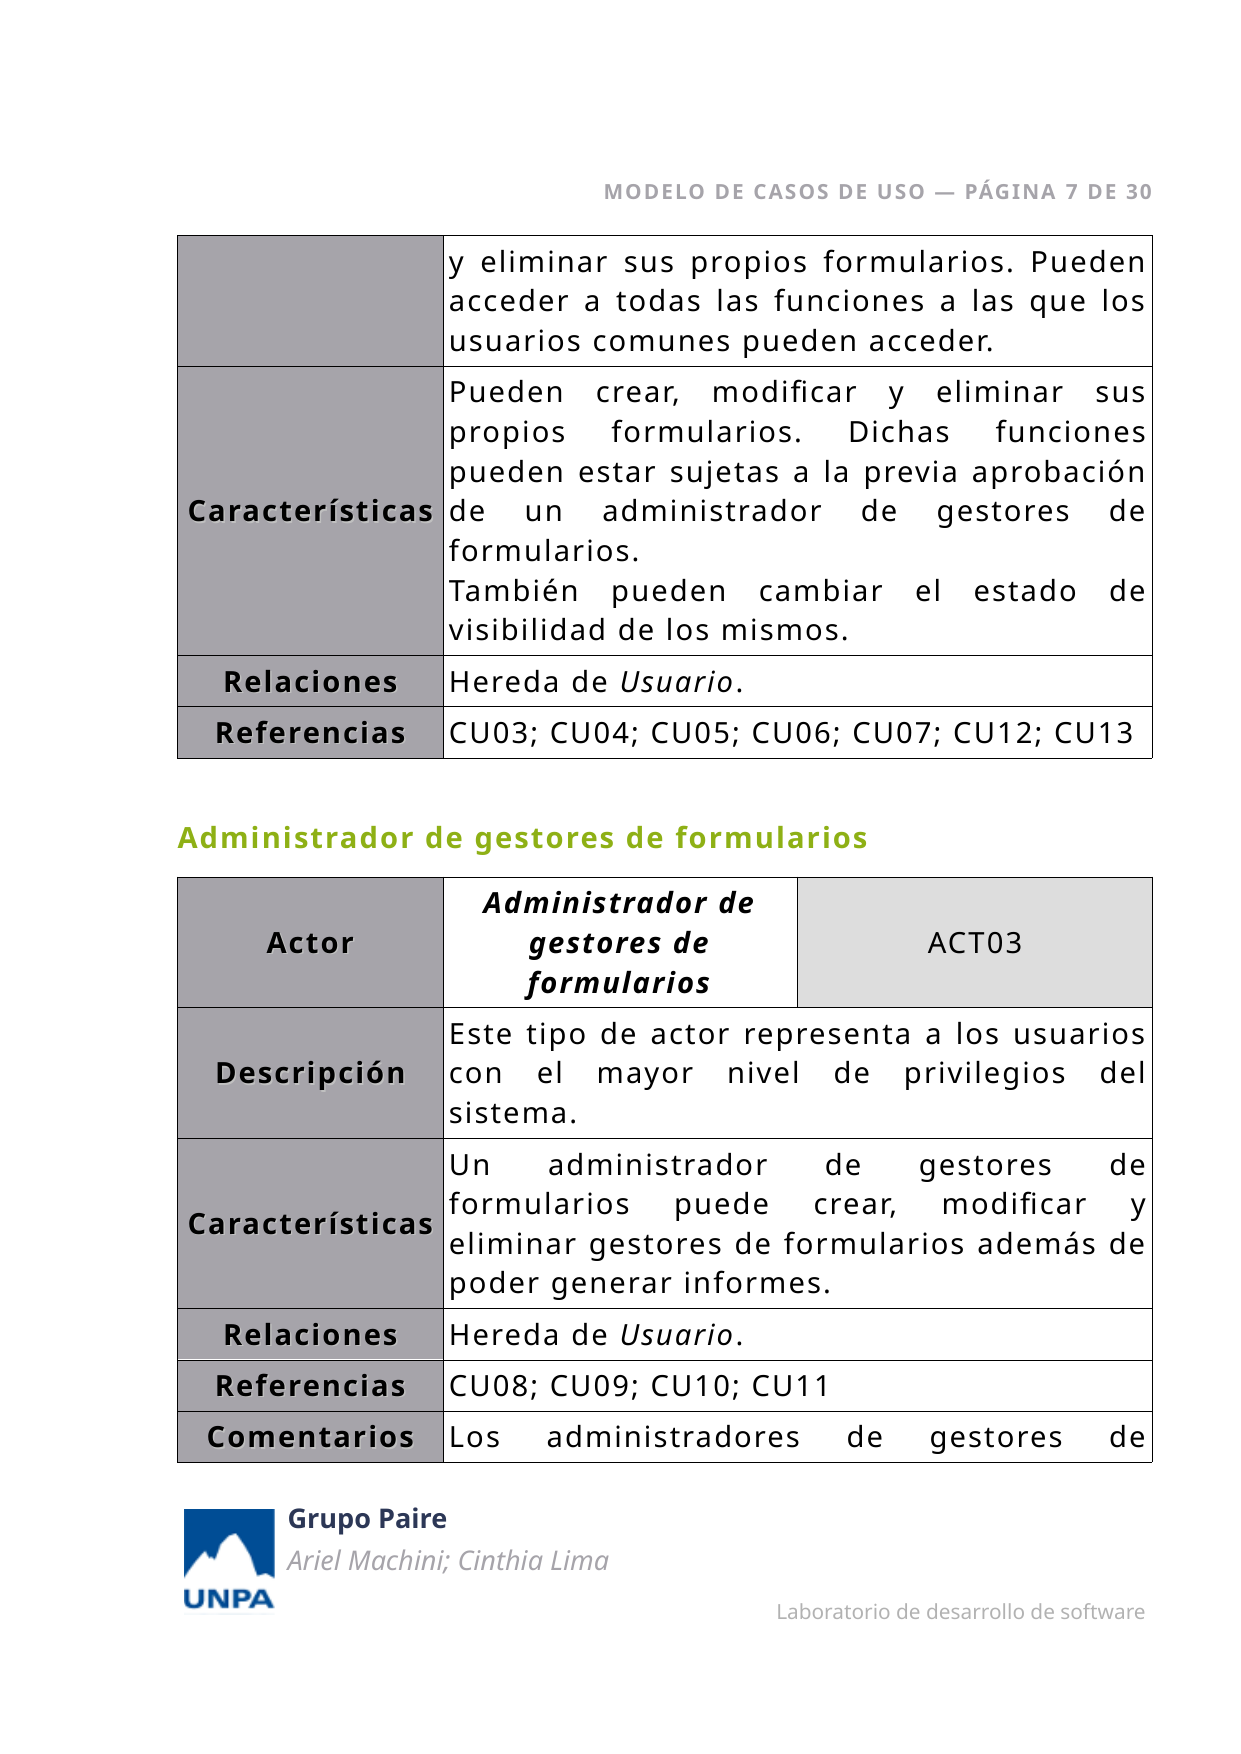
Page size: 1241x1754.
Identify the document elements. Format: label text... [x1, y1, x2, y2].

table_cell Descripción [178, 1008, 443, 1138]
table_header ACT03 [798, 878, 1152, 1007]
table_cell Relaciones [178, 656, 443, 706]
table_cell Pueden crear, modificar y eliminar sus propios formularios. Dichas funciones pueden estar sujetas a la previa aprobación de un administrador de gestores de formularios. También pueden cambiar el estado de visibilidad de los mismos. [444, 367, 1152, 655]
table_cell Características [178, 1139, 443, 1308]
table_cell Referencias [178, 707, 443, 758]
table_cell Características [178, 367, 443, 655]
table_cell Un administrador de gestores de formularios puede crear, modificar y eliminar gestores de formularios además de poder generar informes. [444, 1139, 1152, 1308]
table_cell Comentarios [178, 1412, 443, 1462]
table_cell Este tipo de actor representa a los usuarios con el mayor nivel de privilegios del sistema. [444, 1008, 1152, 1138]
table_header Administrador de gestores de formularios [444, 878, 797, 1007]
table_cell Referencias [178, 1361, 443, 1411]
table_cell Relaciones [178, 1309, 443, 1359]
table_cell [178, 236, 443, 366]
text Administrador de gestores de formularios [177, 817, 1152, 857]
table_cell Hereda de Usuario. [444, 656, 1152, 706]
picture [184, 1509, 275, 1615]
table_cell CU08; CU09; CU10; CU11 [444, 1361, 1152, 1411]
table_header Actor [178, 878, 443, 1007]
table_cell Hereda de Usuario. [444, 1309, 1152, 1359]
table_cell y eliminar sus propios formularios. Pueden acceder a todas las funciones a las que los usuarios comunes pueden acceder. [444, 236, 1152, 366]
table_cell CU03; CU04; CU05; CU06; CU07; CU12; CU13 [444, 707, 1152, 758]
table_cell Los administradores de gestores de [444, 1412, 1152, 1462]
